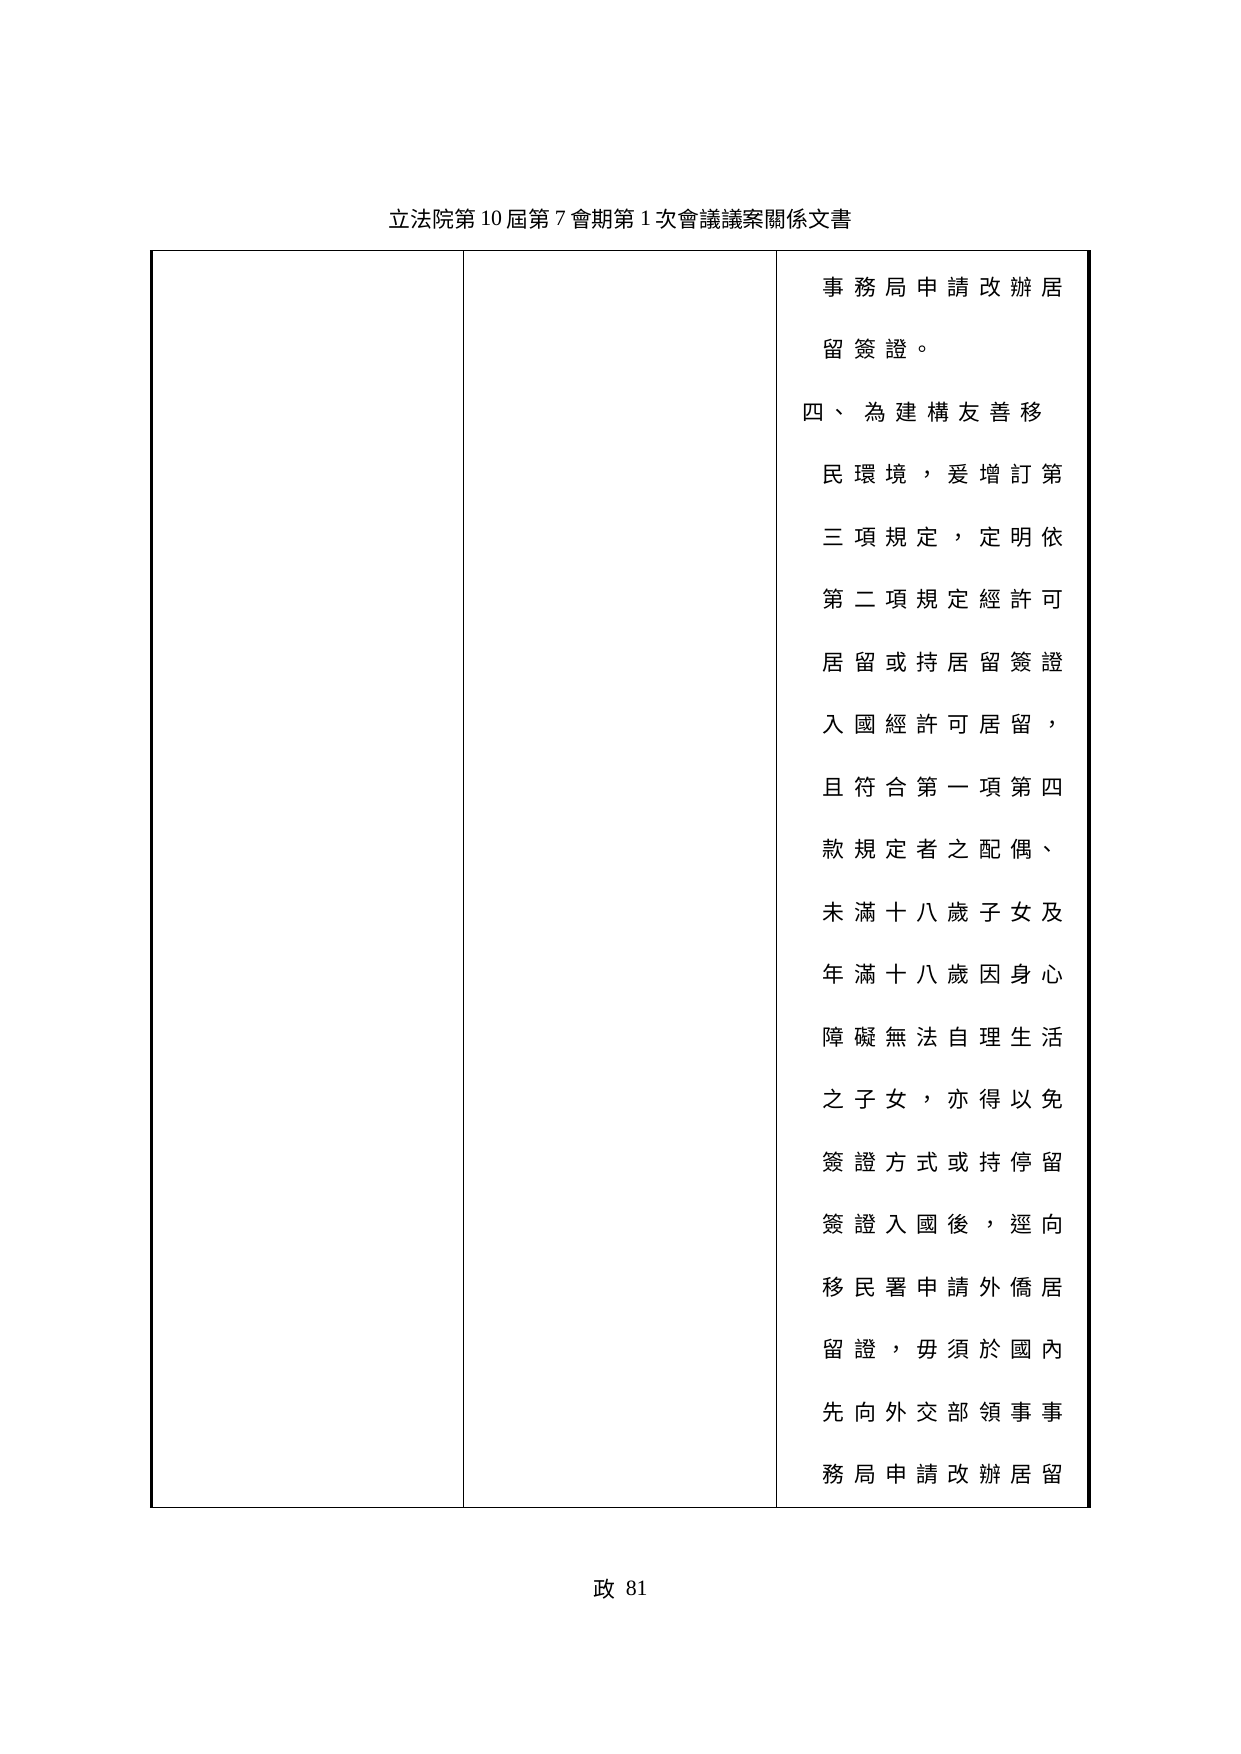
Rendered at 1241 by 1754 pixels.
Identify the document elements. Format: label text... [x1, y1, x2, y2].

table_cell [153, 251, 463, 1507]
table_cell 事務局申請改辦居留簽證。 四、為建構友善移民環境，爰增訂第三項規定，定明依第二項規定經許可居留或持居留簽證入國經許可居留，且符合第一項第四款規定者之配偶、未滿十八歲子女及年滿十八歲因身心障礙無法自理生活之子女，亦得以免簽證方式或持停留簽證入國後，逕向移民署申請外僑居留證，毋須於國內先向外交部領事事務局申請改辦居留 [777, 251, 1087, 1507]
table_cell [464, 251, 776, 1507]
